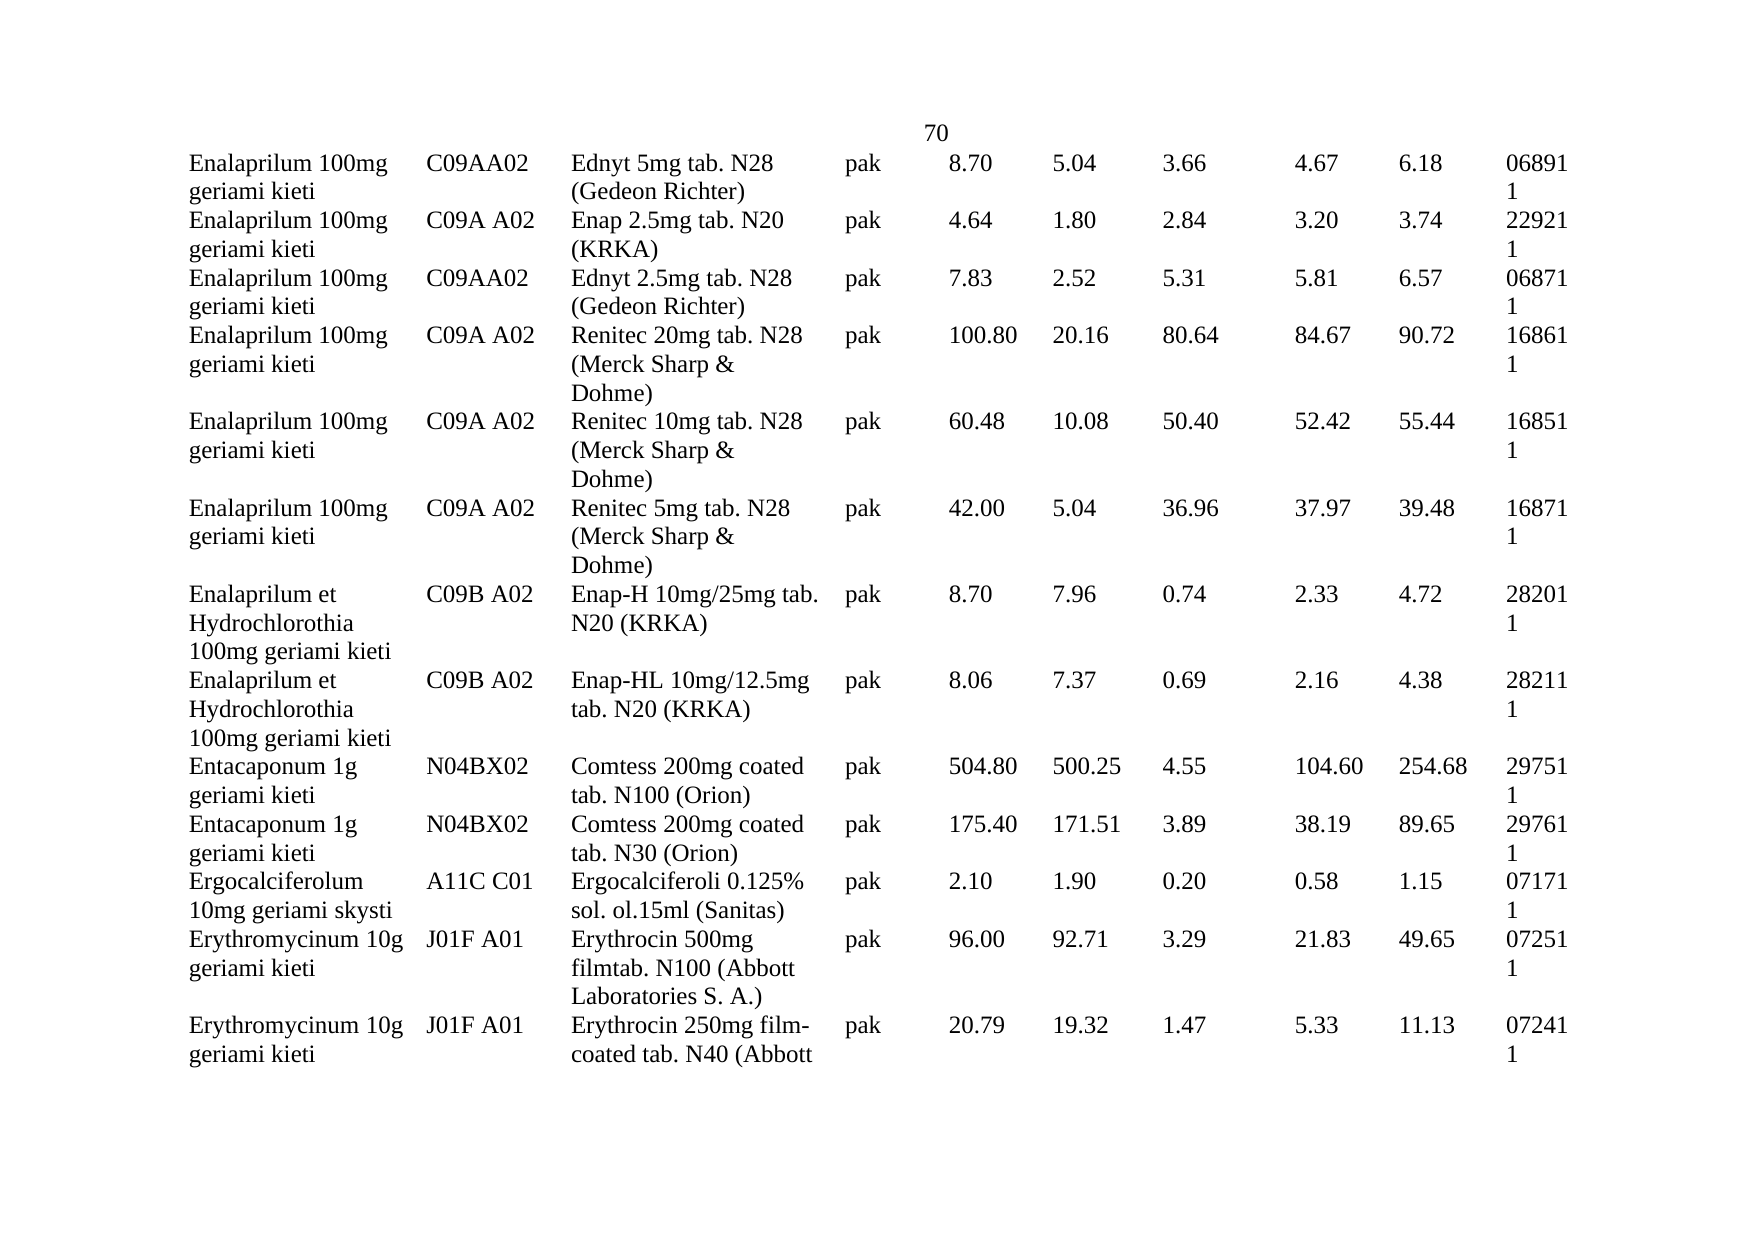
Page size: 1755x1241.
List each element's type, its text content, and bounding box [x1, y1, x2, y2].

table_cell 5.04 [1041, 148, 1151, 205]
table_cell 5.33 [1283, 1010, 1387, 1068]
table_cell Ergocalciferolum 10mg geriami skysti [177, 866, 415, 924]
table_cell 5.31 [1151, 263, 1283, 320]
table_cell [1589, 148, 1595, 205]
table_cell [1589, 809, 1595, 866]
table_cell [1589, 263, 1595, 320]
table_cell Ednyt 5mg tab. N28 (Gedeon Richter) [560, 148, 833, 205]
table_cell C09B A02 [415, 665, 559, 751]
table_cell Enalaprilum 100mg geriami kieti [177, 148, 415, 205]
table_cell [1589, 205, 1595, 263]
table_cell Ergocalciferoli 0.125% sol. ol.15ml (Sanitas) [560, 866, 833, 924]
table_cell Enalaprilum et Hydrochlorothia 100mg geriami kieti [177, 579, 415, 665]
table_cell C09AA02 [415, 263, 559, 320]
table_cell 90.72 [1388, 320, 1494, 406]
table_cell 96.00 [938, 924, 1041, 1010]
table_cell 80.64 [1151, 320, 1283, 406]
table_cell pak [834, 751, 937, 809]
table_cell Enalaprilum 100mg geriami kieti [177, 263, 415, 320]
table_cell Entacaponum 1g geriami kieti [177, 751, 415, 809]
table_cell Enap-HL 10mg/12.5mg tab. N20 (KRKA) [560, 665, 833, 751]
table_cell 500.25 [1041, 751, 1151, 809]
table_cell Enalaprilum et Hydrochlorothia 100mg geriami kieti [177, 665, 415, 751]
table_cell Enalaprilum 100mg geriami kieti [177, 493, 415, 579]
table_cell 10.08 [1041, 406, 1151, 493]
table_cell 0.20 [1151, 866, 1283, 924]
table_cell [1589, 320, 1595, 406]
table_cell 19.32 [1041, 1010, 1151, 1068]
table_cell Entacaponum 1g geriami kieti [177, 809, 415, 866]
table_cell [1589, 924, 1595, 1010]
table_cell 37.97 [1283, 493, 1387, 579]
table_cell 071711 [1495, 866, 1589, 924]
table_cell 1.47 [1151, 1010, 1283, 1068]
table_cell 175.40 [938, 809, 1041, 866]
table_cell 49.65 [1388, 924, 1494, 1010]
table_cell J01F A01 [415, 1010, 559, 1068]
table_cell N04BX02 [415, 751, 559, 809]
table_cell 0.74 [1151, 579, 1283, 665]
table_cell pak [834, 579, 937, 665]
table_cell Comtess 200mg coated tab. N100 (Orion) [560, 751, 833, 809]
table_cell 297511 [1495, 751, 1589, 809]
table_cell [1589, 1010, 1595, 1068]
table_cell 2.84 [1151, 205, 1283, 263]
table_cell 3.89 [1151, 809, 1283, 866]
table_cell 5.81 [1283, 263, 1387, 320]
table_cell C09A A02 [415, 205, 559, 263]
table_cell Comtess 200mg coated tab. N30 (Orion) [560, 809, 833, 866]
table_cell 4.67 [1283, 148, 1387, 205]
table_cell Enap-H 10mg/25mg tab. N20 (KRKA) [560, 579, 833, 665]
table_cell Enalaprilum 100mg geriami kieti [177, 406, 415, 493]
table_cell Enalaprilum 100mg geriami kieti [177, 320, 415, 406]
table_cell Enalaprilum 100mg geriami kieti [177, 205, 415, 263]
table_cell 104.60 [1283, 751, 1387, 809]
table_cell 8.70 [938, 148, 1041, 205]
table_cell 2.16 [1283, 665, 1387, 751]
table_cell 5.04 [1041, 493, 1151, 579]
table_cell C09AA02 [415, 148, 559, 205]
table_cell 168611 [1495, 320, 1589, 406]
table_cell J01F A01 [415, 924, 559, 1010]
table_cell C09A A02 [415, 493, 559, 579]
table_cell pak [834, 493, 937, 579]
table_cell A11C C01 [415, 866, 559, 924]
table_cell [1589, 493, 1595, 579]
table_cell pak [834, 406, 937, 493]
table_cell pak [834, 924, 937, 1010]
table_cell Enap 2.5mg tab. N20 (KRKA) [560, 205, 833, 263]
table_cell Renitec 20mg tab. N28 (Merck Sharp & Dohme) [560, 320, 833, 406]
table_cell 4.64 [938, 205, 1041, 263]
table_cell 168511 [1495, 406, 1589, 493]
table_cell Ednyt 2.5mg tab. N28 (Gedeon Richter) [560, 263, 833, 320]
table_cell 171.51 [1041, 809, 1151, 866]
table_cell 84.67 [1283, 320, 1387, 406]
table_cell [1589, 866, 1595, 924]
table_cell 20.16 [1041, 320, 1151, 406]
table_cell Erythromycinum 10g geriami kieti [177, 924, 415, 1010]
table_cell [1589, 665, 1595, 751]
table_cell 1.80 [1041, 205, 1151, 263]
table_cell Erythrocin 500mg filmtab. N100 (Abbott Laboratories S. A.) [560, 924, 833, 1010]
table_cell 504.80 [938, 751, 1041, 809]
table_cell 072511 [1495, 924, 1589, 1010]
table_cell 4.72 [1388, 579, 1494, 665]
table_cell 7.83 [938, 263, 1041, 320]
table_cell pak [834, 809, 937, 866]
table_cell Erythromycinum 10g geriami kieti [177, 1010, 415, 1068]
table_cell 282011 [1495, 579, 1589, 665]
table_cell 4.38 [1388, 665, 1494, 751]
table_cell 89.65 [1388, 809, 1494, 866]
table_cell pak [834, 866, 937, 924]
table_cell 072411 [1495, 1010, 1589, 1068]
table_cell 2.10 [938, 866, 1041, 924]
table_cell Renitec 5mg tab. N28 (Merck Sharp & Dohme) [560, 493, 833, 579]
table_cell 60.48 [938, 406, 1041, 493]
table_cell 3.20 [1283, 205, 1387, 263]
table_cell pak [834, 263, 937, 320]
table_cell 0.69 [1151, 665, 1283, 751]
table_cell 8.70 [938, 579, 1041, 665]
table_cell 168711 [1495, 493, 1589, 579]
table_cell Renitec 10mg tab. N28 (Merck Sharp & Dohme) [560, 406, 833, 493]
table_cell 36.96 [1151, 493, 1283, 579]
table_cell 229211 [1495, 205, 1589, 263]
table_cell Erythrocin 250mg film-coated tab. N40 (Abbott [560, 1010, 833, 1068]
table_cell 20.79 [938, 1010, 1041, 1068]
table_cell 11.13 [1388, 1010, 1494, 1068]
table_cell 3.29 [1151, 924, 1283, 1010]
table_cell 6.57 [1388, 263, 1494, 320]
table_cell 8.06 [938, 665, 1041, 751]
table_cell 282111 [1495, 665, 1589, 751]
table_cell 2.52 [1041, 263, 1151, 320]
table_cell pak [834, 1010, 937, 1068]
table_cell 1.90 [1041, 866, 1151, 924]
table_cell 7.96 [1041, 579, 1151, 665]
table_cell pak [834, 148, 937, 205]
table_cell 3.74 [1388, 205, 1494, 263]
table_cell 2.33 [1283, 579, 1387, 665]
table_cell 55.44 [1388, 406, 1494, 493]
table_cell 21.83 [1283, 924, 1387, 1010]
table_cell C09A A02 [415, 320, 559, 406]
table_cell 38.19 [1283, 809, 1387, 866]
table_cell C09B A02 [415, 579, 559, 665]
table_cell pak [834, 320, 937, 406]
table_cell 52.42 [1283, 406, 1387, 493]
table_cell 6.18 [1388, 148, 1494, 205]
table_cell C09A A02 [415, 406, 559, 493]
table_cell pak [834, 205, 937, 263]
table_cell 7.37 [1041, 665, 1151, 751]
table_cell 39.48 [1388, 493, 1494, 579]
table_cell [1589, 751, 1595, 809]
table_cell 50.40 [1151, 406, 1283, 493]
table_cell 068911 [1495, 148, 1589, 205]
table_cell 068711 [1495, 263, 1589, 320]
table_cell 92.71 [1041, 924, 1151, 1010]
table_cell [1589, 579, 1595, 665]
table_cell pak [834, 665, 937, 751]
table_cell 297611 [1495, 809, 1589, 866]
table_cell 4.55 [1151, 751, 1283, 809]
table_cell 100.80 [938, 320, 1041, 406]
table_cell N04BX02 [415, 809, 559, 866]
table_cell 3.66 [1151, 148, 1283, 205]
table_cell 254.68 [1388, 751, 1494, 809]
table_cell 1.15 [1388, 866, 1494, 924]
table_cell [1589, 406, 1595, 493]
table_cell 42.00 [938, 493, 1041, 579]
table_cell 0.58 [1283, 866, 1387, 924]
